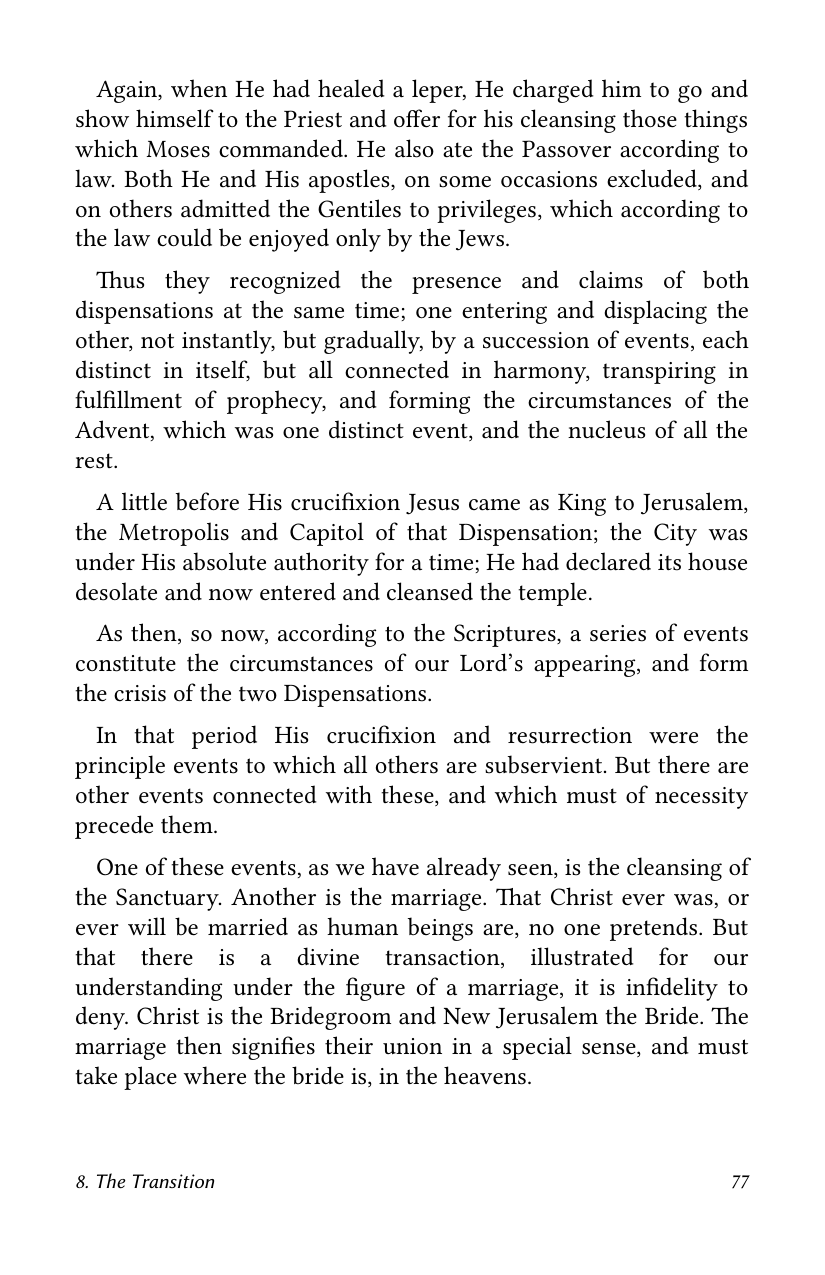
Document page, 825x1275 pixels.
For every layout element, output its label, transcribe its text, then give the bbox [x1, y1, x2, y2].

text In that period His crucifixion and resurrection were the principle events to which all others are subservient. But there are other events connected with these, and which must of necessity precede them. [75, 721, 750, 839]
text A little before His crucifixion Jesus came as King to Jerusalem, the Metropolis and Capitol of that Dispensation; the City was under His absolute authority for a time; He had declared its house desolate and now entered and cleansed the temple. [75, 488, 750, 606]
text As then, so now, according to the Scriptures, a series of events constitute the circumstances of our Lord’s appearing, and form the crisis of the two Dispensations. [75, 619, 750, 708]
text Thus they recognized the presence and claims of both dispensations at the same time; one entering and displacing the other, not instantly, but gradually, by a succession of events, each distinct in itself, but all connected in harmony, transpiring in fulfillment of prophecy, and forming the circumstances of the Advent, which was one distinct event, and the nucleus of all the rest. [75, 266, 750, 474]
text Again, when He had healed a leper, He charged him to go and show himself to the Priest and offer for his cleansing those things which Moses commanded. He also ate the Passover according to law. Both He and His apostles, on some occasions excluded, and on others admitted the Gentiles to privileges, which according to the law could be enjoyed only by the Jews. [75, 75, 750, 253]
text One of these events, as we have already seen, is the cleansing of the Sanctuary. Another is the marriage. That Christ ever was, or ever will be married as human beings are, no one pretends. But that there is a divine transaction, illustrated for our understanding under the figure of a marriage, it is infidelity to deny. Christ is the Bridegroom and New Jerusalem the Bride. The marriage then signifies their union in a special sense, and must take place where the bride is, in the heavens. [75, 853, 750, 1091]
